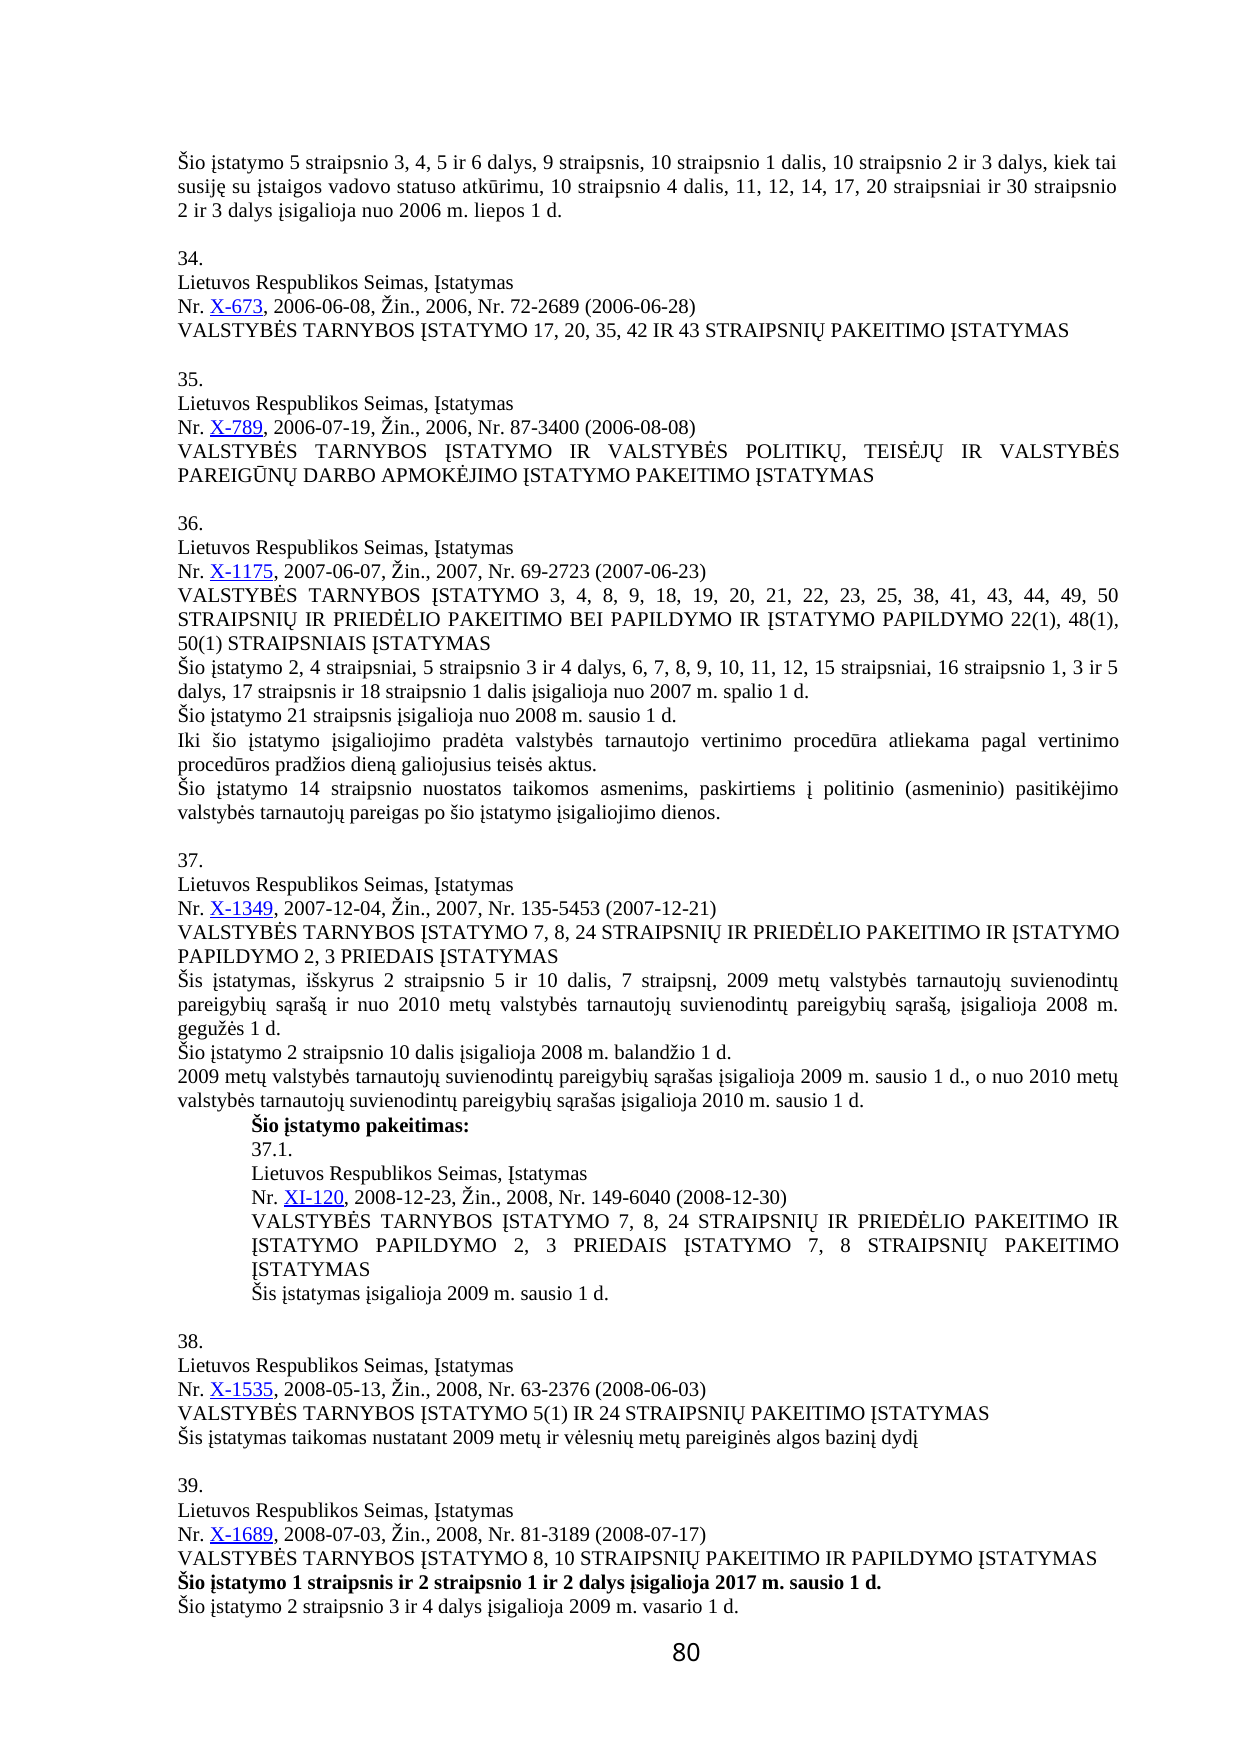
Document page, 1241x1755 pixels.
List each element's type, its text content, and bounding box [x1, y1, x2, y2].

text Lietuvos Respublikos Seimas, Įstatymas [177, 270, 1120, 294]
text Nr. X-1175, 2007-06-07, Žin., 2007, Nr. 69-2723 (2007-06-23) [177, 559, 1120, 583]
text Šio įstatymo 5 straipsnio 3, 4, 5 ir 6 dalys, 9 straipsnis, 10 straipsnio 1 dalis, 10 straipsnio 2 ir 3 dalys, kiek tai susiję su įstaigos vadovo statuso atkūrimu, 10 straipsnio 4 dalis, 11, 12, 14, 17, 20 straipsniai ir 30 straipsnio 2 ir 3 dalys įsigalioja nuo 2006 m. liepos 1 d. [177, 150, 1120, 222]
text Nr. X-673, 2006-06-08, Žin., 2006, Nr. 72-2689 (2006-06-28) [177, 294, 1120, 318]
text 38. [177, 1329, 1120, 1353]
text 34. [177, 246, 1120, 270]
text Šio įstatymo 2, 4 straipsniai, 5 straipsnio 3 ir 4 dalys, 6, 7, 8, 9, 10, 11, 12, 15 straipsniai, 16 straipsnio 1, 3 ir 5 dalys, 17 straipsnis ir 18 straipsnio 1 dalis įsigalioja nuo 2007 m. spalio 1 d. [177, 655, 1120, 703]
text 37. [177, 848, 1120, 872]
text VALSTYBĖS TARNYBOS ĮSTATYMO 5(1) IR 24 STRAIPSNIŲ PAKEITIMO ĮSTATYMAS [177, 1401, 1120, 1425]
text Šio įstatymo 14 straipsnio nuostatos taikomos asmenims, paskirtiems į politinio (asmeninio) pasitikėjimo valstybės tarnautojų pareigas po šio įstatymo įsigaliojimo dienos. [177, 776, 1120, 824]
text 2009 metų valstybės tarnautojų suvienodintų pareigybių sąrašas įsigalioja 2009 m. sausio 1 d., o nuo 2010 metų valstybės tarnautojų suvienodintų pareigybių sąrašas įsigalioja 2010 m. sausio 1 d. [177, 1064, 1120, 1112]
text Iki šio įstatymo įsigaliojimo pradėta valstybės tarnautojo vertinimo procedūra atliekama pagal vertinimo procedūros pradžios dieną galiojusius teisės aktus. [177, 727, 1120, 776]
text 36. [177, 511, 1120, 535]
text Nr. X-789, 2006-07-19, Žin., 2006, Nr. 87-3400 (2006-08-08) [177, 415, 1120, 439]
text VALSTYBĖS TARNYBOS ĮSTATYMO 8, 10 STRAIPSNIŲ PAKEITIMO IR PAPILDYMO ĮSTATYMAS [177, 1546, 1120, 1570]
text Šis įstatymas įsigalioja 2009 m. sausio 1 d. [177, 1281, 1120, 1305]
text Lietuvos Respublikos Seimas, Įstatymas [177, 1161, 1120, 1185]
text VALSTYBĖS TARNYBOS ĮSTATYMO IR VALSTYBĖS POLITIKŲ, TEISĖJŲ IR VALSTYBĖS PAREIGŪNŲ DARBO APMOKĖJIMO ĮSTATYMO PAKEITIMO ĮSTATYMAS [177, 439, 1120, 487]
text Nr. X-1349, 2007-12-04, Žin., 2007, Nr. 135-5453 (2007-12-21) [177, 896, 1120, 920]
text 37.1. [177, 1137, 1120, 1161]
text VALSTYBĖS TARNYBOS ĮSTATYMO 3, 4, 8, 9, 18, 19, 20, 21, 22, 23, 25, 38, 41, 43, 44, 49, 50 STRAIPSNIŲ IR PRIEDĖLIO PAKEITIMO BEI PAPILDYMO IR ĮSTATYMO PAPILDYMO 22(1), 48(1), 50(1) STRAIPSNIAIS ĮSTATYMAS [177, 583, 1120, 655]
text Nr. XI-120, 2008-12-23, Žin., 2008, Nr. 149-6040 (2008-12-30) [177, 1185, 1120, 1209]
text Šio įstatymo pakeitimas: [177, 1112, 1120, 1137]
text Lietuvos Respublikos Seimas, Įstatymas [177, 872, 1120, 896]
text Lietuvos Respublikos Seimas, Įstatymas [177, 535, 1120, 559]
text VALSTYBĖS TARNYBOS ĮSTATYMO 17, 20, 35, 42 IR 43 STRAIPSNIŲ PAKEITIMO ĮSTATYMAS [177, 318, 1120, 342]
text Šis įstatymas taikomas nustatant 2009 metų ir vėlesnių metų pareiginės algos bazinį dydį [177, 1425, 1120, 1449]
text 39. [177, 1473, 1120, 1497]
text Šio įstatymo 2 straipsnio 3 ir 4 dalys įsigalioja 2009 m. vasario 1 d. [177, 1594, 1126, 1618]
text Lietuvos Respublikos Seimas, Įstatymas [177, 1353, 1120, 1377]
text Šio įstatymo 21 straipsnis įsigalioja nuo 2008 m. sausio 1 d. [177, 703, 1120, 727]
text Šio įstatymo 1 straipsnis ir 2 straipsnio 1 ir 2 dalys įsigalioja 2017 m. sausio 1 d. [177, 1570, 1126, 1594]
text Šis įstatymas, išskyrus 2 straipsnio 5 ir 10 dalis, 7 straipsnį, 2009 metų valstybės tarnautojų suvienodintų pareigybių sąrašą ir nuo 2010 metų valstybės tarnautojų suvienodintų pareigybių sąrašą, įsigalioja 2008 m. gegužės 1 d. [177, 968, 1120, 1040]
text VALSTYBĖS TARNYBOS ĮSTATYMO 7, 8, 24 STRAIPSNIŲ IR PRIEDĖLIO PAKEITIMO IR ĮSTATYMO PAPILDYMO 2, 3 PRIEDAIS ĮSTATYMAS [177, 920, 1120, 968]
text Lietuvos Respublikos Seimas, Įstatymas [177, 391, 1120, 415]
text Nr. X-1689, 2008-07-03, Žin., 2008, Nr. 81-3189 (2008-07-17) [177, 1522, 1120, 1546]
text Nr. X-1535, 2008-05-13, Žin., 2008, Nr. 63-2376 (2008-06-03) [177, 1377, 1120, 1401]
text Šio įstatymo 2 straipsnio 10 dalis įsigalioja 2008 m. balandžio 1 d. [177, 1040, 1120, 1064]
text Lietuvos Respublikos Seimas, Įstatymas [177, 1497, 1120, 1522]
text VALSTYBĖS TARNYBOS ĮSTATYMO 7, 8, 24 STRAIPSNIŲ IR PRIEDĖLIO PAKEITIMO IR ĮSTATYMO PAPILDYMO 2, 3 PRIEDAIS ĮSTATYMO 7, 8 STRAIPSNIŲ PAKEITIMO ĮSTATYMAS [251, 1209, 1120, 1281]
text 35. [177, 367, 1120, 391]
